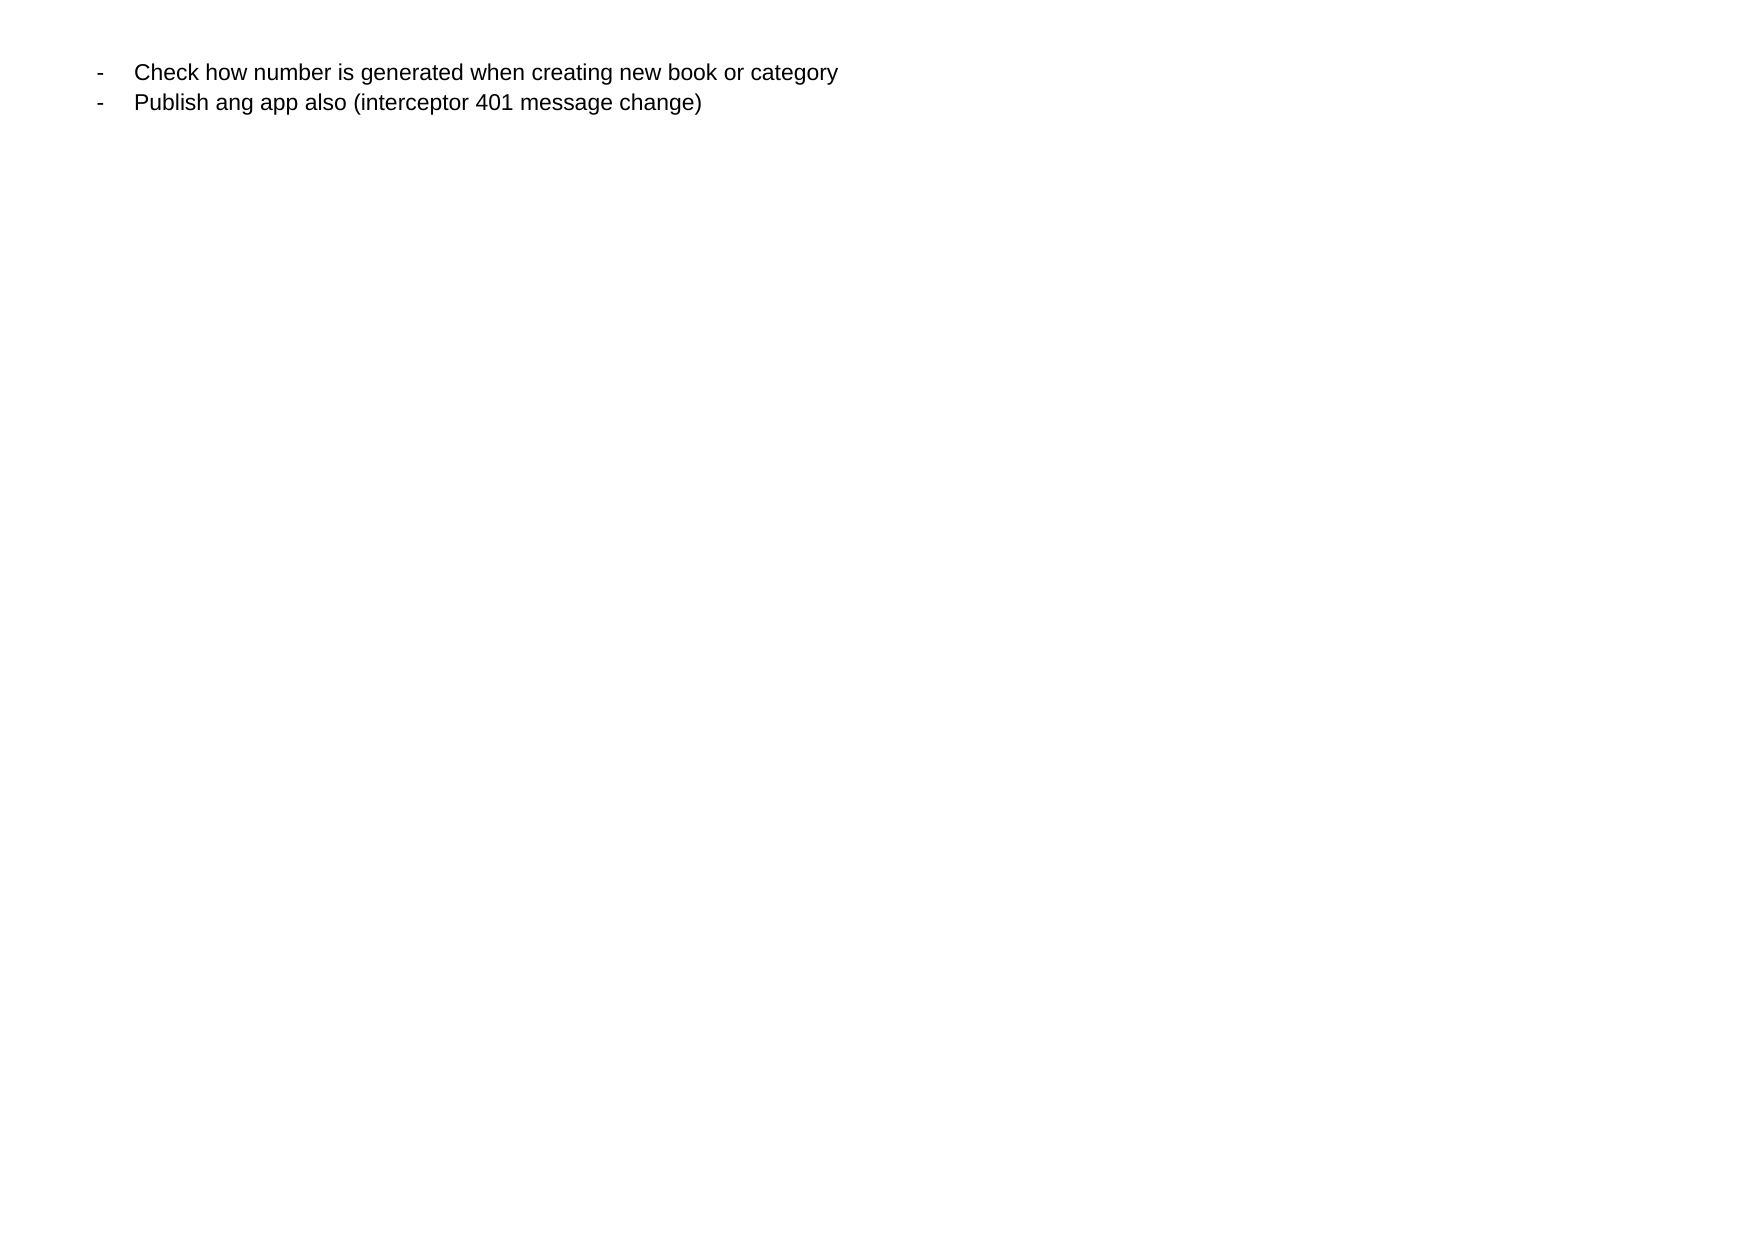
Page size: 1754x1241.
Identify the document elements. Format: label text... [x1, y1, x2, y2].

list Check how number is generated when creating new book or category [96, 59, 1695, 85]
list Publish ang app also (interceptor 401 message change) [96, 89, 1695, 116]
